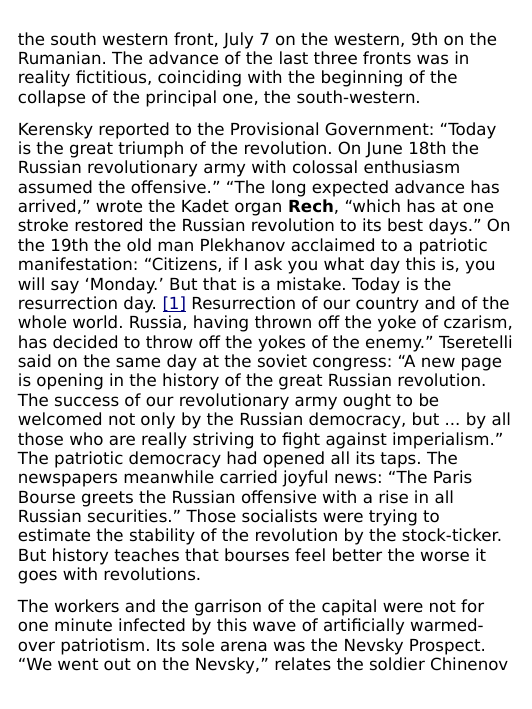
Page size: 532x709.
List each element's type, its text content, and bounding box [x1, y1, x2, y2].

text Kerensky reported to the Provisional Government: “Today is the great triumph of the revolution. On June 18th the Russian revolutionary army with colossal enthusiasm assumed the offensive.” “The long expected advance has arrived,” wrote the Kadet organ Rech, “which has at one stroke restored the Russian revolution to its best days.” On the 19th the old man Plekhanov acclaimed to a patriotic manifestation: “Citizens, if I ask you what day this is, you will say ‘Monday.’ But that is a mistake. Today is the resurrection day. [1] Resurrection of our country and of the whole world. Russia, having thrown off the yoke of czarism, has decided to throw off the yokes of the enemy.” Tseretelli said on the same day at the soviet congress: “A new page is opening in the history of the great Russian revolution. The success of our revolutionary army ought to be welcomed not only by the Russian democracy, but ... by all those who are really striving to fight against imperialism.” The patriotic democracy had opened all its taps. The newspapers meanwhile carried joyful news: “The Paris Bourse greets the Russian offensive with a rise in all Russian securities.” Those socialists were trying to estimate the stability of the revolution by the stock-ticker. But history teaches that bourses feel better the worse it goes with revolutions. [18, 119, 514, 584]
text The workers and the garrison of the capital were not for one minute infected by this wave of artificially warmed-over patriotism. Its sole arena was the Nevsky Prospect. “We went out on the Nevsky,” relates the soldier Chinenov [18, 597, 514, 674]
text the south western front, July 7 on the western, 9th on the Rumanian. The advance of the last three fronts was in reality fictitious, coinciding with the beginning of the collapse of the principal one, the south-western. [18, 29, 514, 107]
